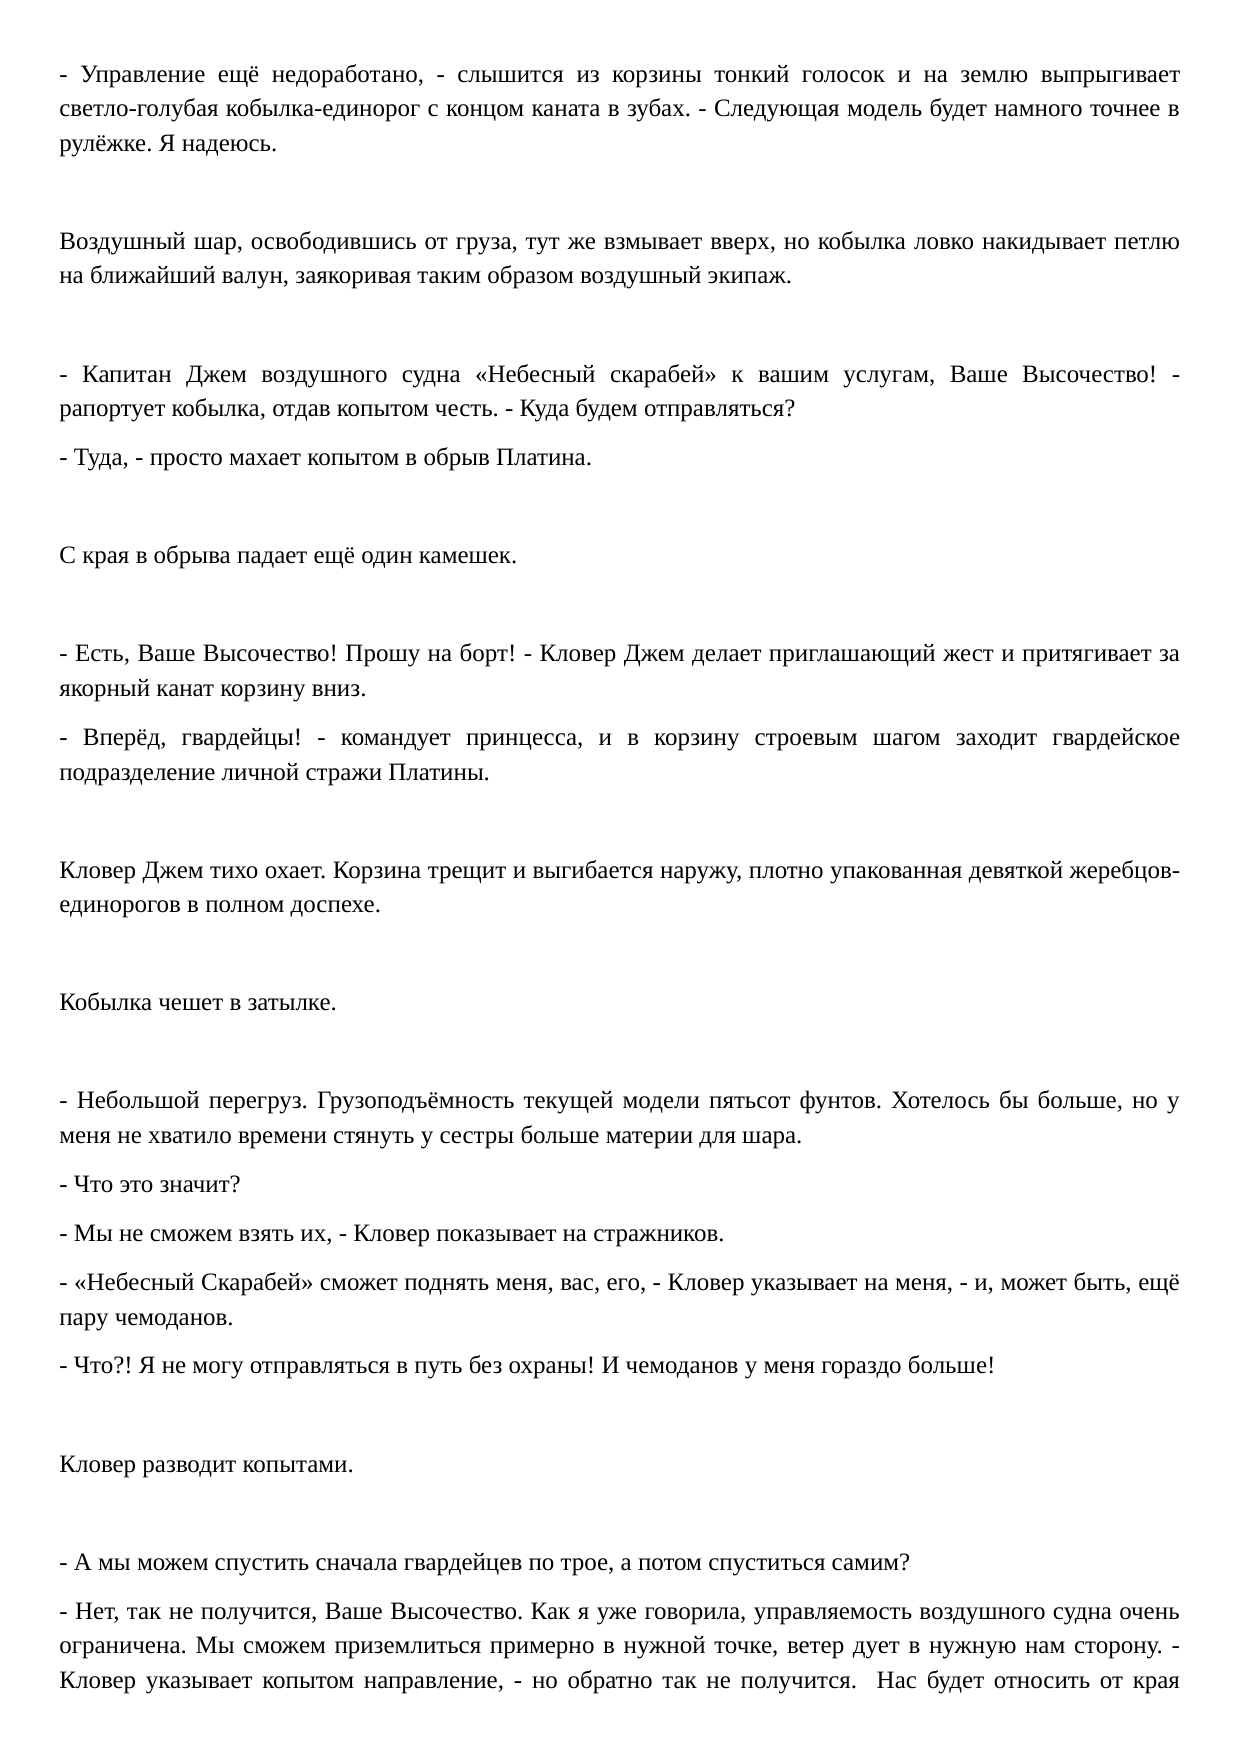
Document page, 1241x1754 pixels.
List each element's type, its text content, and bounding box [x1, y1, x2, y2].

text Воздушный шар, освободившись от груза, тут же взмывает вверх, но кобылка ловко накидывает петлю на ближайший валун, заякоривая таким образом воздушный экипаж. [59, 226, 1181, 289]
text - «Небесный Скарабей» сможет поднять меня, вас, его, - Кловер указывает на меня, - и, может быть, ещё пару чемоданов. [59, 1267, 1181, 1330]
text Кловер разводит копытами. [59, 1449, 1181, 1477]
text - А мы можем спустить сначала гвардейцев по трое, а потом спуститься самим? [59, 1547, 1181, 1576]
text - Что?! Я не могу отправляться в путь без охраны! И чемоданов у меня гораздо больше! [59, 1351, 1181, 1379]
text - Туда, - просто махает копытом в обрыв Платина. [59, 442, 1181, 471]
text С края в обрыва падает ещё один камешек. [59, 540, 1181, 569]
text - Есть, Ваше Высочество! Прошу на борт! - Кловер Джем делает приглашающий жест и притягивает за якорный канат корзину вниз. [59, 638, 1181, 702]
text - Нет, так не получится, Ваше Высочество. Как я уже говорила, управляемость воздушного судна очень ограничена. Мы сможем приземлиться примерно в нужной точке, ветер дует в нужную нам сторону. - Кловер указывает копытом направление, - но обратно так не получится. Нас будет относить от края [59, 1596, 1181, 1694]
text Кобылка чешет в затылке. [59, 987, 1181, 1016]
text - Капитан Джем воздушного судна «Небесный скарабей» к вашим услугам, Ваше Высочество! - рапортует кобылка, отдав копытом честь. - Куда будем отправляться? [59, 359, 1181, 422]
text Кловер Джем тихо охает. Корзина трещит и выгибается наружу, плотно упакованная девяткой жеребцов-единорогов в полном доспехе. [59, 855, 1181, 918]
text - Мы не сможем взять их, - Кловер показывает на стражников. [59, 1218, 1181, 1247]
text - Вперёд, гвардейцы! - командует принцесса, и в корзину строевым шагом заходит гвардейское подразделение личной стражи Платины. [59, 722, 1181, 785]
text - Что это значит? [59, 1169, 1181, 1198]
text - Небольшой перегруз. Грузоподъёмность текущей модели пятьсот фунтов. Хотелось бы больше, но у меня не хватило времени стянуть у сестры больше материи для шара. [59, 1085, 1181, 1149]
text - Управление ещё недоработано, - слышится из корзины тонкий голосок и на землю выпрыгивает светло-голубая кобылка-единорог с концом каната в зубах. - Следующая модель будет намного точнее в рулёжке. Я надеюсь. [59, 59, 1181, 157]
